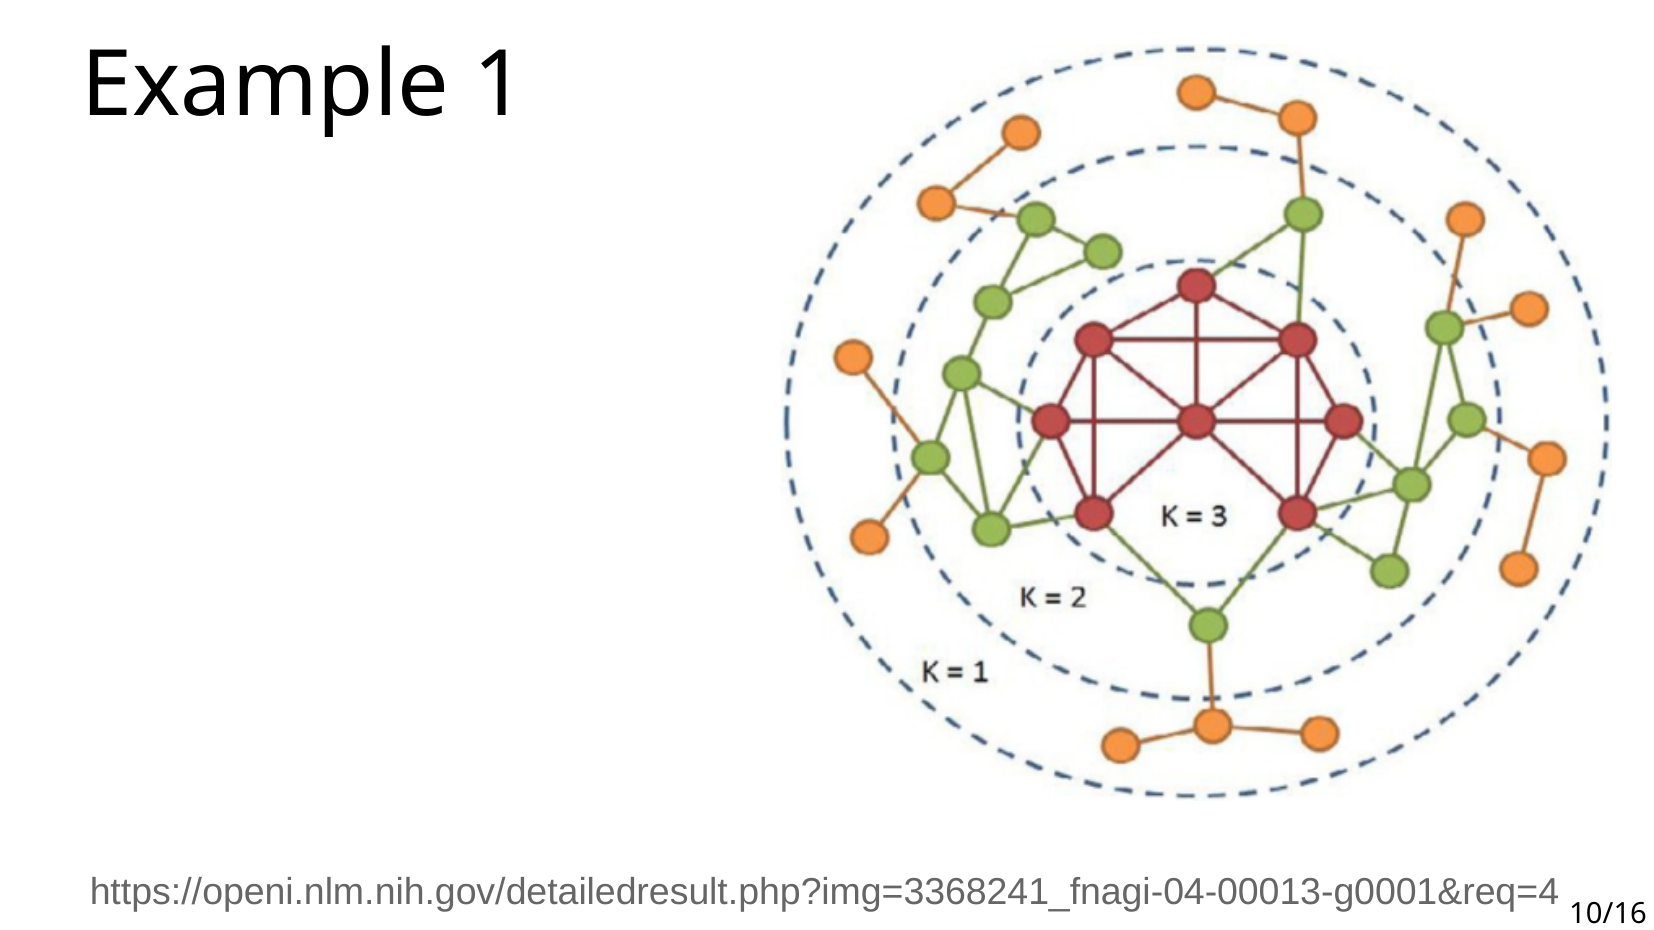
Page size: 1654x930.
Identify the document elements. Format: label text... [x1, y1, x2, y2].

text_box https://openi.nlm.nih.gov/detailedresult.php?img=3368241_fnagi-04-00013-g0001&req=4 [75, 862, 1575, 920]
title Example 1 [30, 15, 578, 145]
picture [780, 44, 1612, 801]
